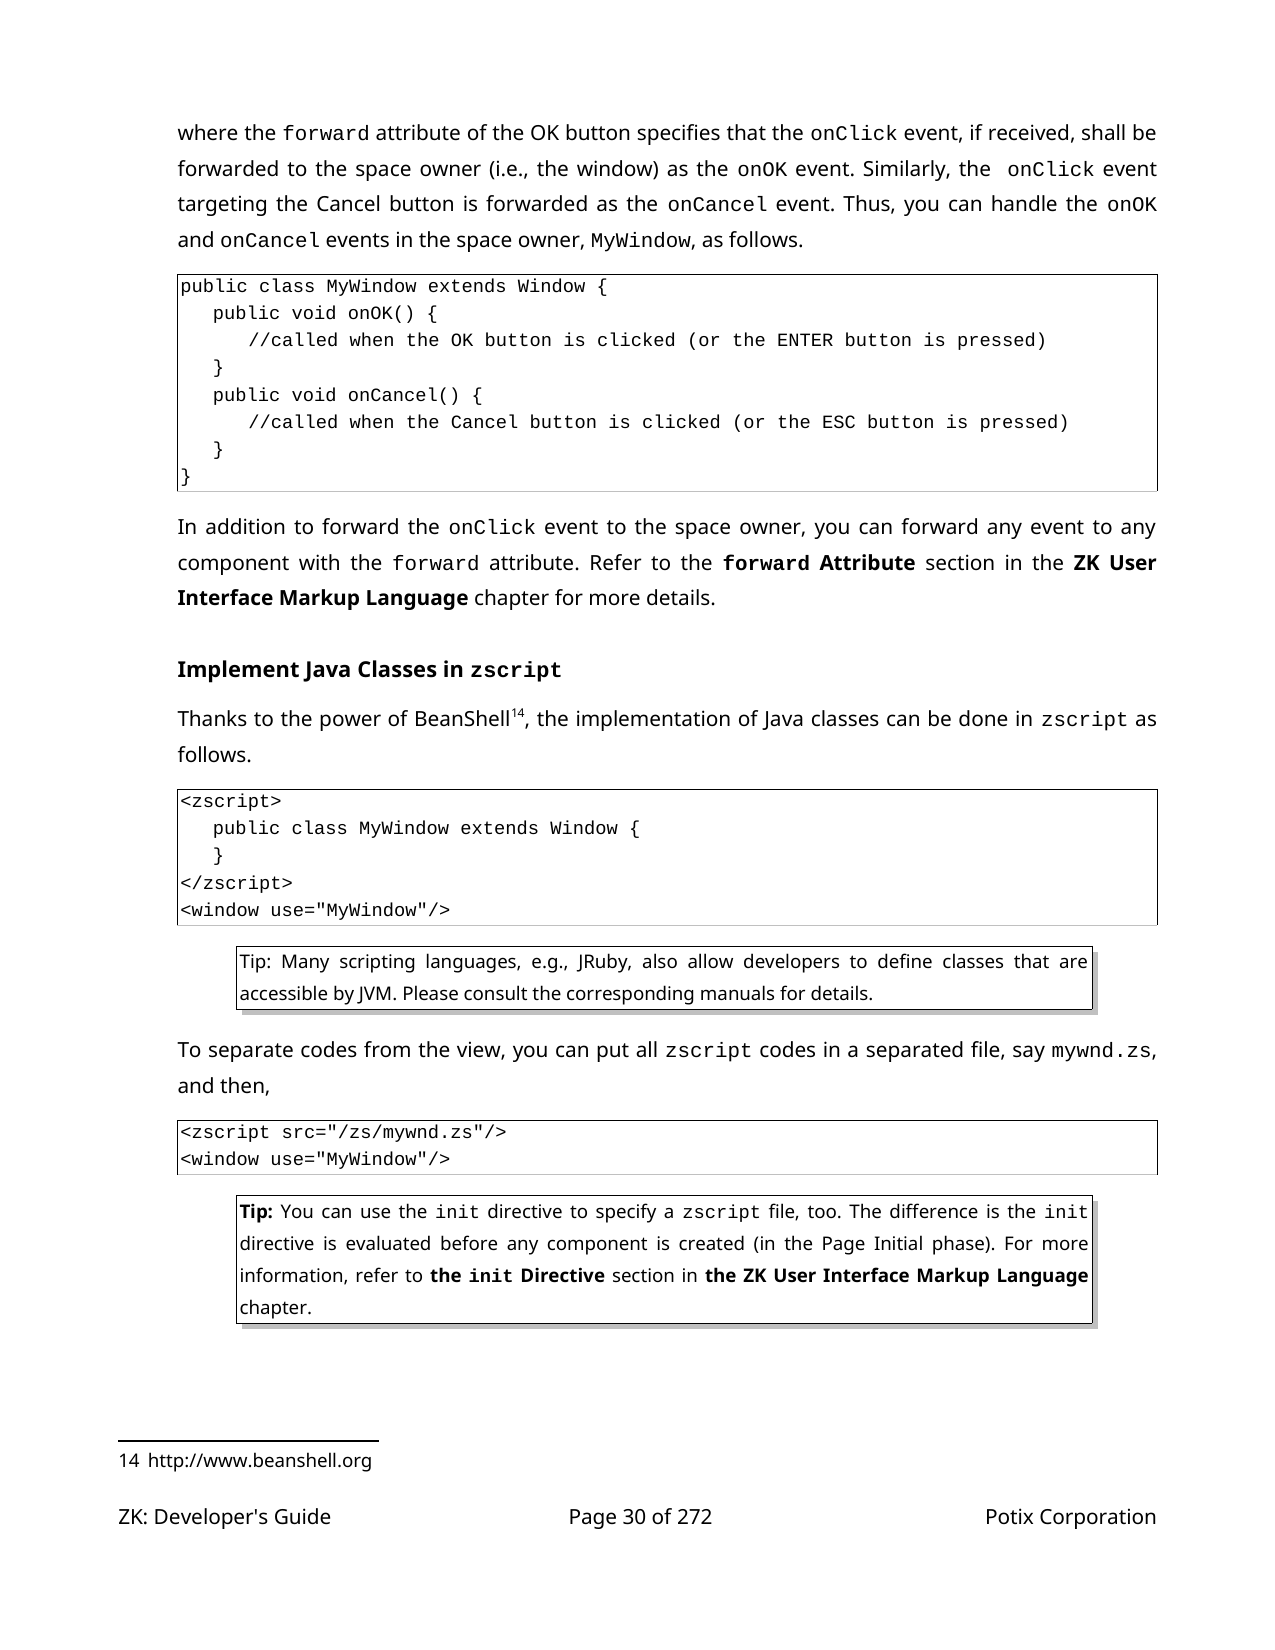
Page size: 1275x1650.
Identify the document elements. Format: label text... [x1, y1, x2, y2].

text public void onCancel() { [178, 383, 1157, 407]
text //called when the OK button is clicked (or the ENTER button is pressed) [178, 328, 1157, 352]
text } [178, 843, 1157, 868]
text <zscript> [178, 790, 1157, 813]
subtitle Implement Java Classes in zscript [177, 654, 1157, 684]
text public class MyWindow extends Window { [178, 275, 1157, 298]
text To separate codes from the view, you can put all zscript codes in a separated file, say mywnd.zs, and then, [177, 1036, 1157, 1099]
text } [178, 464, 1157, 491]
text Tip: You can use the init directive to specify a zscript file, too. The difference is the init directive is evaluated before any component is created (in the Page Initial phase). For more information, refer to the init Directive section in the ZK User Interface Markup Language chapter. [237, 1196, 1092, 1323]
text Thanks to the power of BeanShell, the implementation of Java classes can be done in zscript as follows. [177, 704, 1157, 768]
text <window use="MyWindow"/> [178, 1147, 1157, 1174]
text } [178, 355, 1157, 380]
text public class MyWindow extends Window { [178, 816, 1157, 840]
text } [178, 437, 1157, 461]
text In addition to forward the onClick event to the space owner, you can forward any event to any component with the forward attribute. Refer to the forward Attribute section in the ZK User Interface Markup Language chapter for more details. [177, 512, 1157, 611]
text //called when the Cancel button is clicked (or the ESC button is pressed) [178, 410, 1157, 434]
text http://www.beanshell.org [118, 1447, 1157, 1473]
text public void onOK() { [178, 301, 1157, 325]
text Tip: Many scripting languages, e.g., JRuby, also allow developers to define classes that are accessible by JVM. Please consult the corresponding manuals for details. [237, 947, 1092, 1009]
text <window use="MyWindow"/> [178, 898, 1157, 925]
text </zscript> [178, 871, 1157, 895]
text where the forward attribute of the OK button specifies that the onClick event, if received, shall be forwarded to the space owner (i.e., the window) as the onOK event. Similarly, the onClick event targeting the Cancel button is forwarded as the onCancel event. Thus, you can handle the onOK and onCancel events in the space owner, MyWindow, as follows. [177, 118, 1157, 253]
text <zscript src="/zs/mywnd.zs"/> [178, 1121, 1157, 1144]
